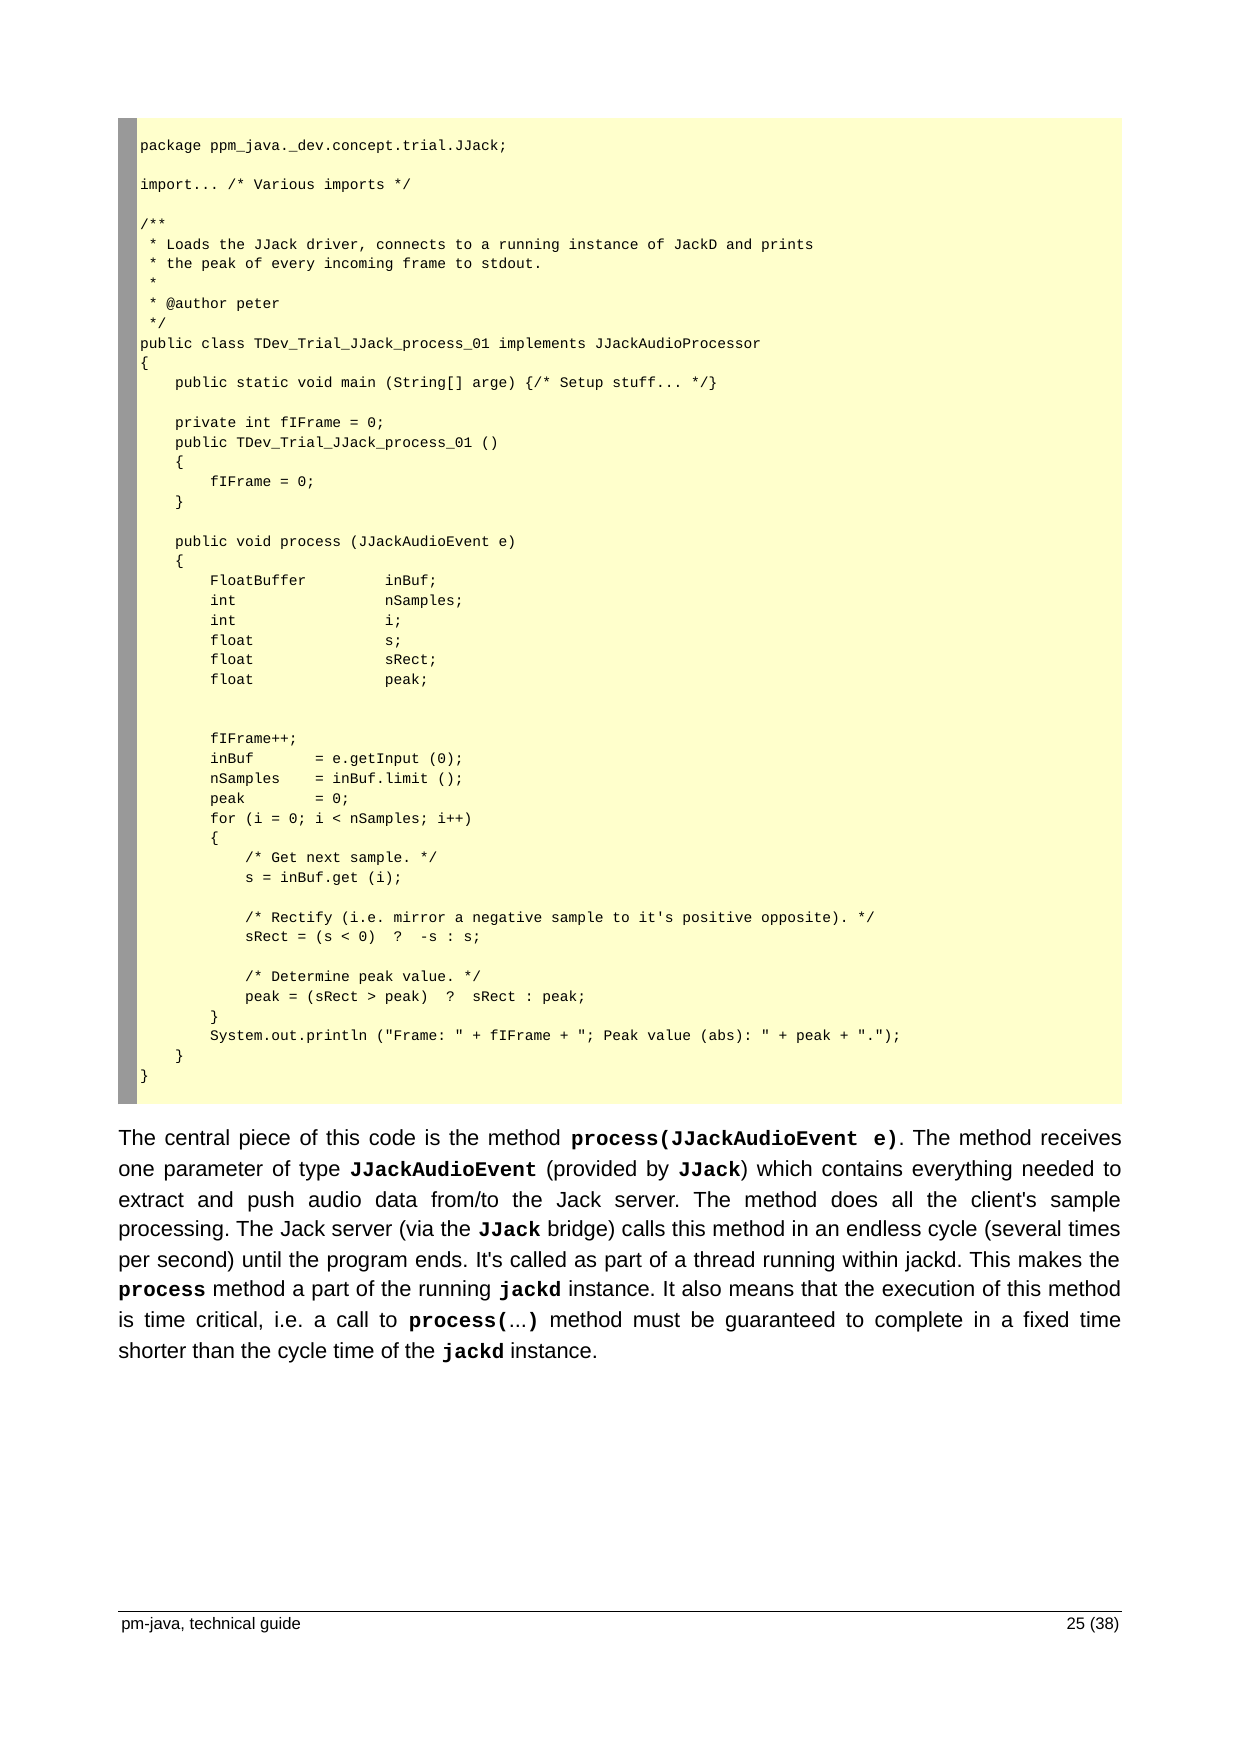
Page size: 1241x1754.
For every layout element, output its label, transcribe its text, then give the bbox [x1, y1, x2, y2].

list { [137, 553, 1122, 570]
list nSamples = inBuf.limit (); [137, 771, 1122, 788]
list * the peak of every incoming frame to stdout. [137, 257, 1122, 273]
list public TDev_Trial_JJack_process_01 () [137, 435, 1122, 451]
list */ [137, 316, 1122, 333]
list { [137, 831, 1122, 847]
list FloatBuffer inBuf; [137, 573, 1122, 590]
list float s; [137, 633, 1122, 649]
list /** [137, 217, 1122, 234]
list for (i = 0; i < nSamples; i++) [137, 811, 1122, 827]
list package ppm_java._dev.concept.trial.JJack; [137, 138, 1122, 154]
list peak = (sRect > peak) ? sRect : peak; [137, 989, 1122, 1006]
list * Loads the JJack driver, connects to a running instance of JackD and prints [137, 237, 1122, 253]
list * @author peter [137, 296, 1122, 313]
list peak = 0; [137, 791, 1122, 808]
list int nSamples; [137, 593, 1122, 610]
list { [137, 356, 1122, 372]
list public void process (JJackAudioEvent e) [137, 534, 1122, 550]
list fIFrame = 0; [137, 474, 1122, 491]
list } [137, 494, 1122, 511]
text The central piece of this code is the method process(JJackAudioEvent e). The method receives one parameter of type JJackAudioEvent (provided by JJack) which contains everything needed to extract and push audio data from/to the Jack server. The method does all the client's sample processing. The Jack server (via the JJack bridge) calls this method in an endless cycle (several times per second) until the program ends. It's called as part of a thread running within jackd. This makes the process method a part of the running jackd instance. It also means that the execution of this method is time critical, i.e. a call to process(...) method must be guaranteed to complete in a fixed time shorter than the cycle time of the jackd instance. [118, 1125, 1122, 1365]
list public static void main (String[] arge) {/* Setup stuff... */} [137, 375, 1122, 392]
list sRect = (s < 0) ? -s : s; [137, 929, 1122, 946]
list /* Rectify (i.e. mirror a negative sample to it's positive opposite). */ [137, 910, 1122, 926]
list import... /* Various imports */ [137, 177, 1122, 194]
list /* Determine peak value. */ [137, 969, 1122, 986]
list /* Get next sample. */ [137, 850, 1122, 867]
list { [137, 454, 1122, 471]
list int i; [137, 613, 1122, 629]
list fIFrame++; [137, 732, 1122, 748]
list public class TDev_Trial_JJack_process_01 implements JJackAudioProcessor [137, 336, 1122, 352]
list float sRect; [137, 652, 1122, 669]
list } [137, 1068, 1122, 1085]
list } [137, 1048, 1122, 1065]
list inBuf = e.getInput (0); [137, 751, 1122, 768]
list s = inBuf.get (i); [137, 870, 1122, 887]
list * [137, 276, 1122, 293]
list float peak; [137, 672, 1122, 689]
list private int fIFrame = 0; [137, 415, 1122, 432]
list System.out.println ("Frame: " + fIFrame + "; Peak value (abs): " + peak + "."); [137, 1028, 1122, 1045]
list } [137, 1009, 1122, 1025]
